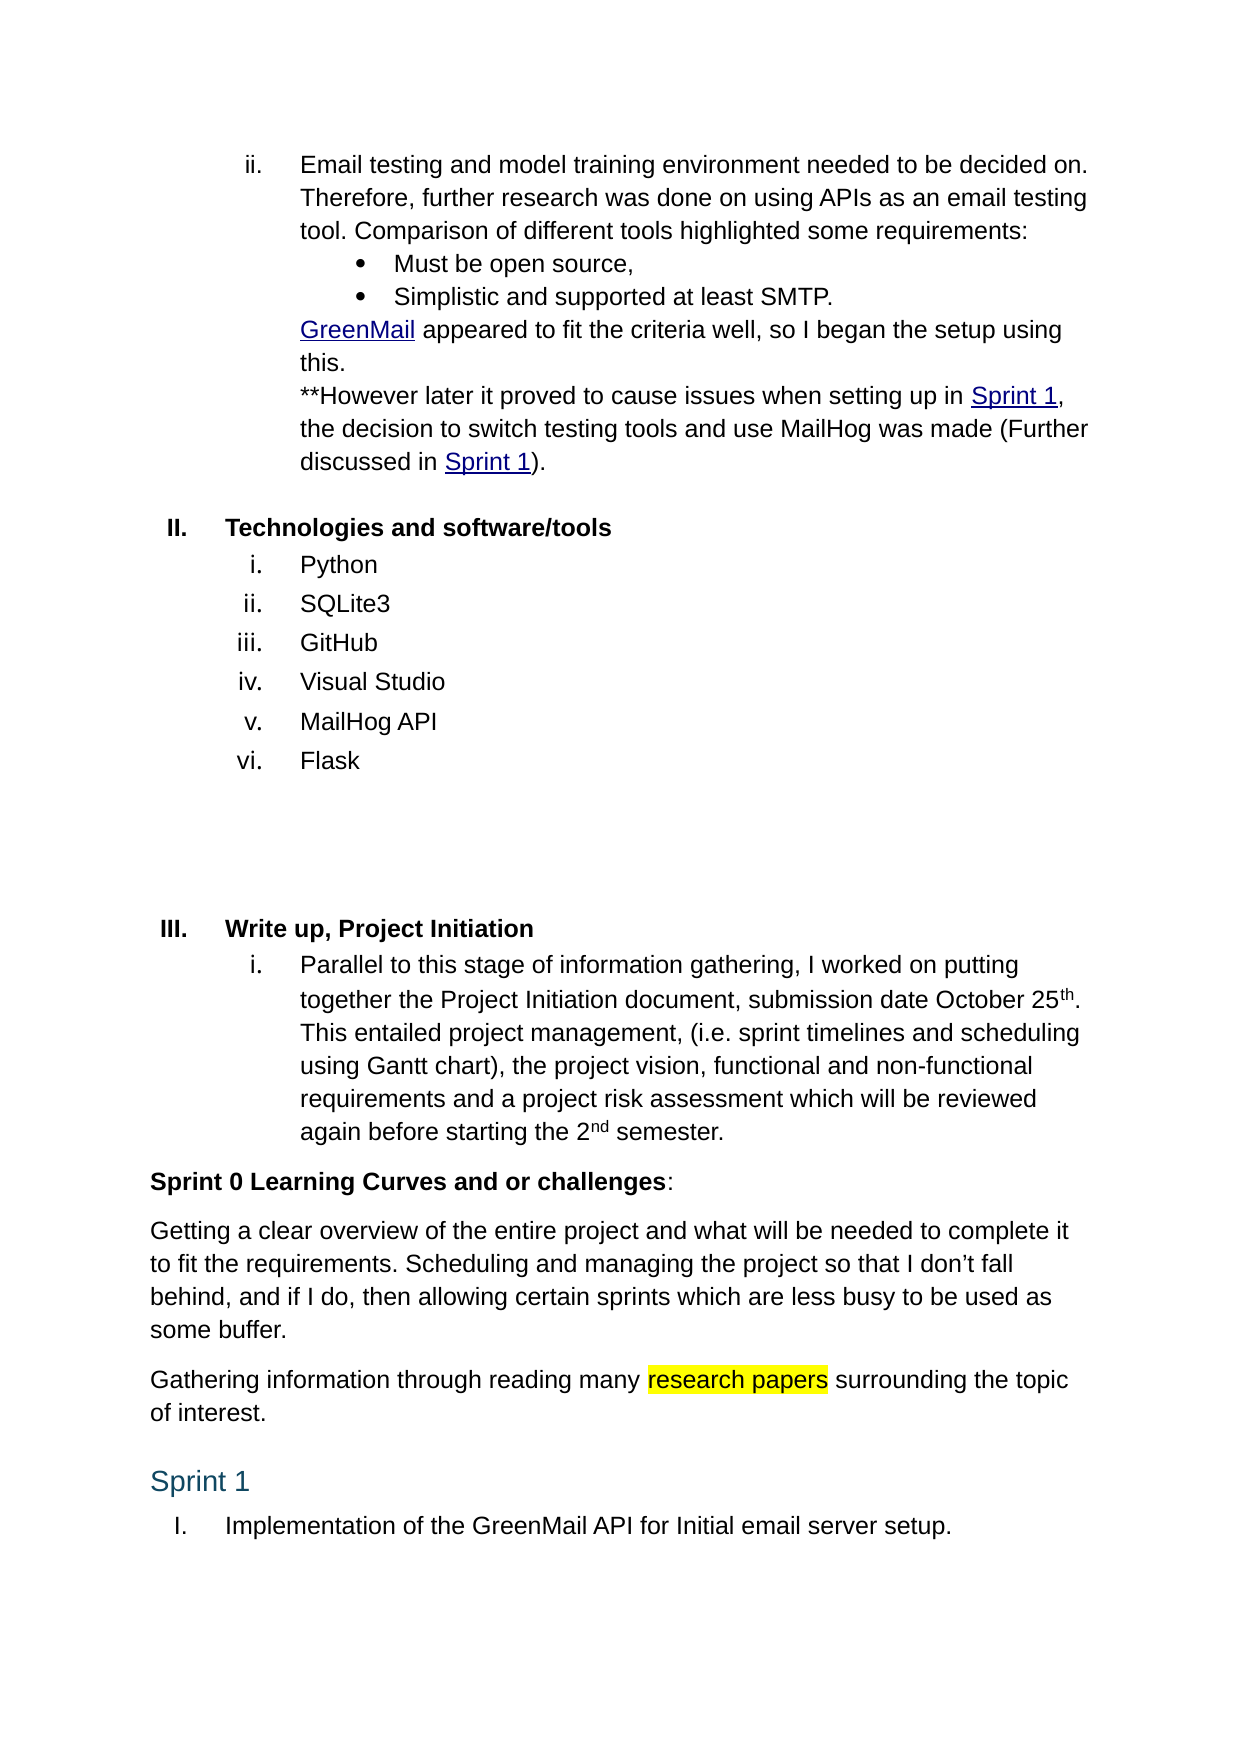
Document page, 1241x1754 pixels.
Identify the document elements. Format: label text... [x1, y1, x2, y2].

list Parallel to this stage of information gathering, I worked on putting together the Project Initiation document, submission date October 25th. This entailed project management, (i.e. sprint timelines and scheduling using Gantt chart), the project vision, functional and non-functional requirements and a project risk assessment which will be reviewed again before starting the 2nd semester. [262, 947, 1090, 1146]
text Gathering information through reading many research papers surrounding the topic of interest. [150, 1365, 1090, 1427]
list Must be open source, [356, 249, 1090, 278]
text Getting a clear overview of the entire project and what will be needed to complete it to fit the requirements. Scheduling and managing the project so that I don’t fall behind, and if I do, then allowing certain sprints which are less busy to be used as some buffer. [150, 1216, 1090, 1344]
list SQLite3 [262, 586, 1090, 620]
list Python [262, 546, 1090, 581]
list Implementation of the GreenMail API for Initial email server setup. [187, 1511, 1090, 1540]
list Flask [262, 742, 1090, 776]
list **However later it proved to cause issues when setting up in Sprint 1, the decision to switch testing tools and use MailHog was made (Further discussed in Sprint 1). [300, 381, 1090, 476]
list MailHog API [262, 703, 1090, 737]
list Visual Studio [262, 664, 1090, 698]
list Technologies and software/tools [187, 513, 1090, 542]
list Email testing and model training environment needed to be decided on. Therefore, further research was done on using APIs as an email testing tool. Comparison of different tools highlighted some requirements: [262, 150, 1090, 245]
list GitHub [262, 625, 1090, 659]
list GreenMail appeared to fit the criteria well, so I began the setup using this. [300, 315, 1090, 377]
text Sprint 0 Learning Curves and or challenges: [150, 1167, 1090, 1195]
list Write up, Project Initiation [187, 913, 1090, 942]
list Simplistic and supported at least SMTP. [356, 282, 1090, 311]
subtitle Sprint 1 [150, 1464, 1090, 1498]
